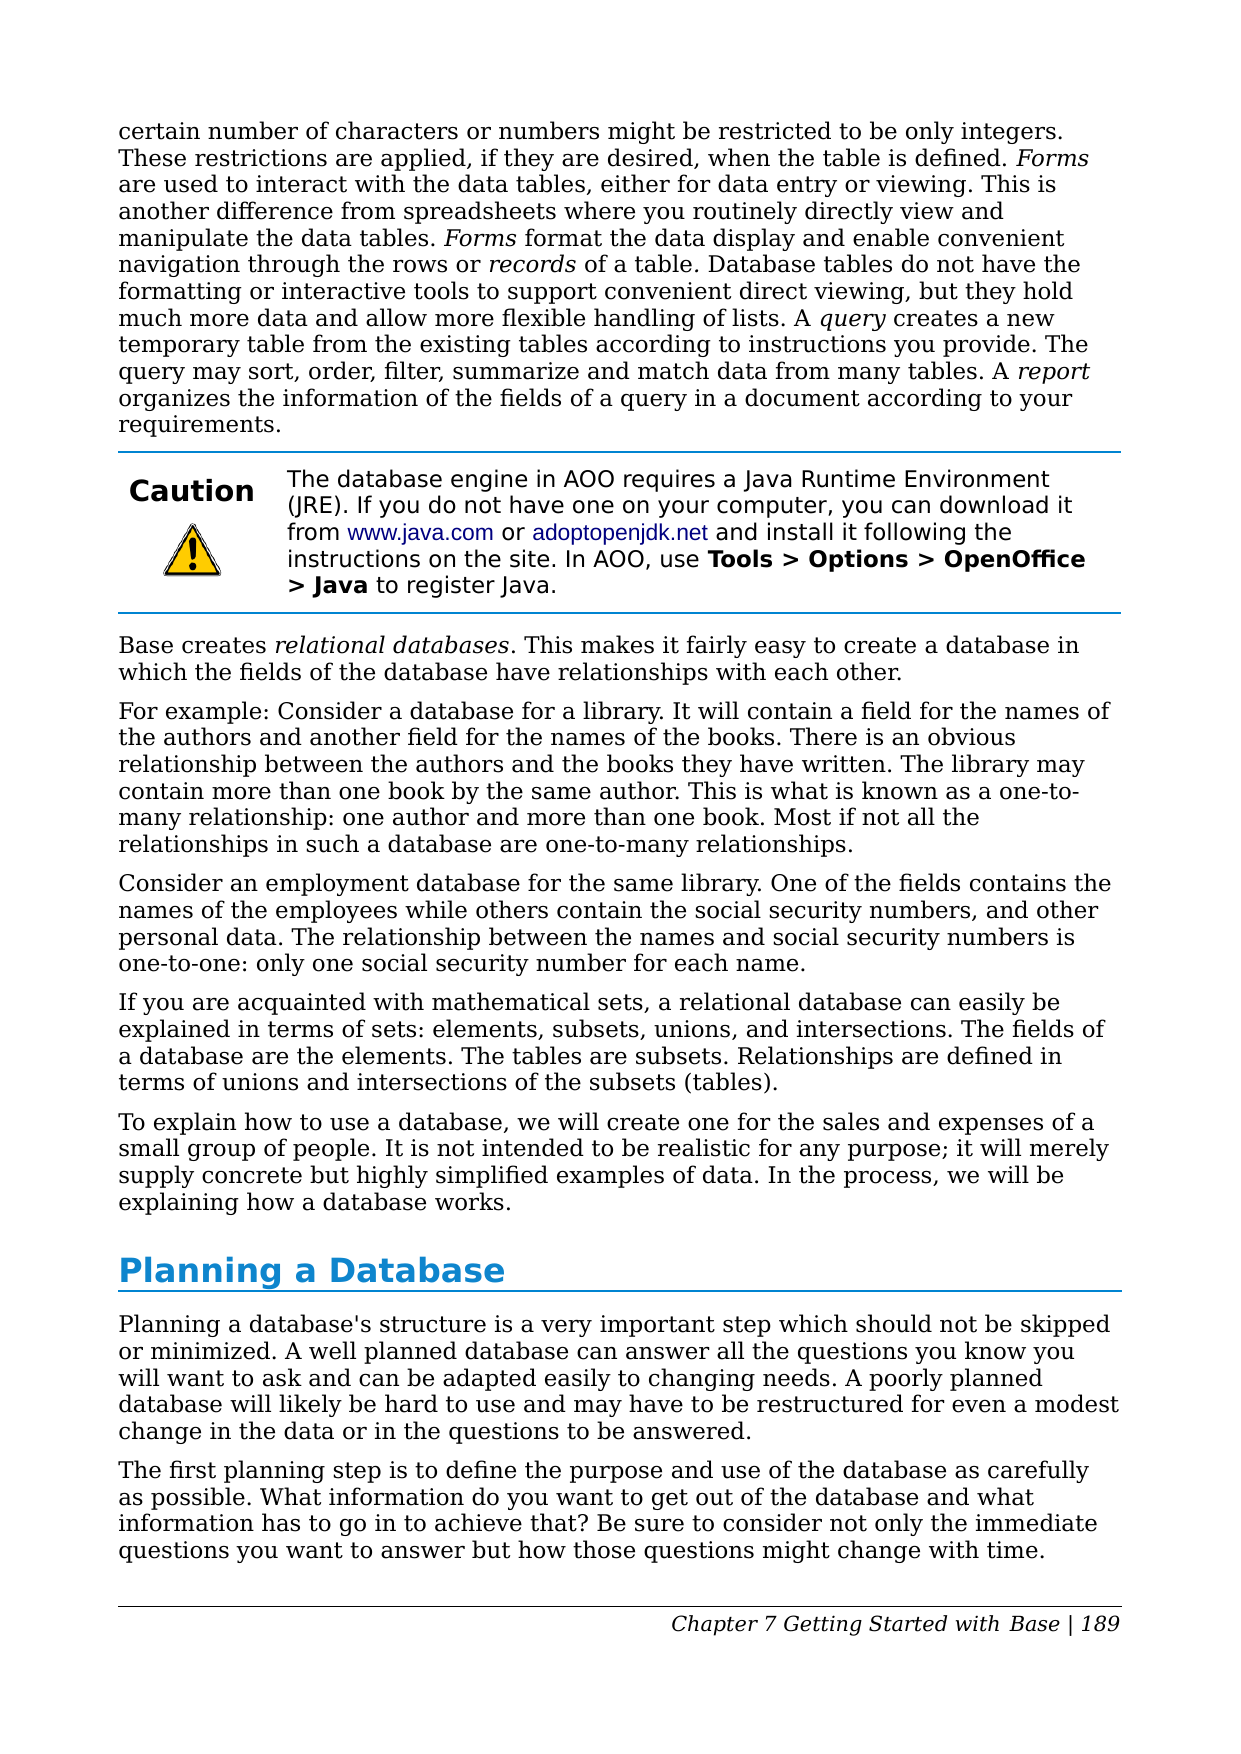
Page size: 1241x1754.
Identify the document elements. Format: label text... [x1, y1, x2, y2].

text The first planning step is to define the purpose and use of the database as carefully as possible. What information do you want to get out of the database and what information has to go in to achieve that? Be sure to consider not only the immediate questions you want to answer but how those questions might change with time. [118, 1457, 1122, 1564]
text For example: Consider a database for a library. It will contain a field for the names of the authors and another field for the names of the books. There is an obvious relationship between the authors and the books they have written. The library may contain more than one book by the same author. This is what is known as a one-to-many relationship: one author and more than one book. Most if not all the relationships in such a database are one-to-many relationships. [118, 698, 1122, 858]
subtitle Planning a Database [118, 1252, 1122, 1290]
text Consider an employment database for the same library. One of the fields contains the names of the employees while others contain the social security numbers, and other personal data. The relationship between the names and social security numbers is one-to-one: only one social security number for each name. [118, 870, 1122, 977]
table_header Caution [118, 453, 266, 612]
text Base creates relational databases. This makes it fairly easy to create a database in which the fields of the database have relationships with each other. [118, 632, 1122, 685]
table_header The database engine in AOO requires a Java Runtime Environment (JRE). If you do not have one on your computer, you can download it from www.java.com or adoptopenjdk.net and install it following the instructions on the site. In AOO, use Tools > Options > OpenOffice > Java to register Java. [266, 453, 1121, 612]
picture [159, 519, 224, 580]
text Planning a database's structure is a very important step which should not be skipped or minimized. A well planned database can answer all the questions you know you will want to ask and can be adapted easily to changing needs. A poorly planned database will likely be hard to use and may have to be restructured for even a modest change in the data or in the questions to be answered. [118, 1311, 1122, 1445]
text certain number of characters or numbers might be restricted to be only integers. These restrictions are applied, if they are desired, when the table is defined. Forms are used to interact with the data tables, either for data entry or viewing. This is another difference from spreadsheets where you routinely directly view and manipulate the data tables. Forms format the data display and enable convenient navigation through the rows or records of a table. Database tables do not have the formatting or interactive tools to support convenient direct viewing, but they hold much more data and allow more flexible handling of lists. A query creates a new temporary table from the existing tables according to instructions you provide. The query may sort, order, filter, summarize and match data from many tables. A report organizes the information of the fields of a query in a document according to your requirements. [118, 118, 1122, 438]
text If you are acquainted with mathematical sets, a relational database can easily be explained in terms of sets: elements, subsets, unions, and intersections. The fields of a database are the elements. The tables are subsets. Relationships are defined in terms of unions and intersections of the subsets (tables). [118, 989, 1122, 1096]
text To explain how to use a database, we will create one for the sales and expenses of a small group of people. It is not intended to be realistic for any purpose; it will merely supply concrete but highly simplified examples of data. In the process, we will be explaining how a database works. [118, 1109, 1122, 1215]
